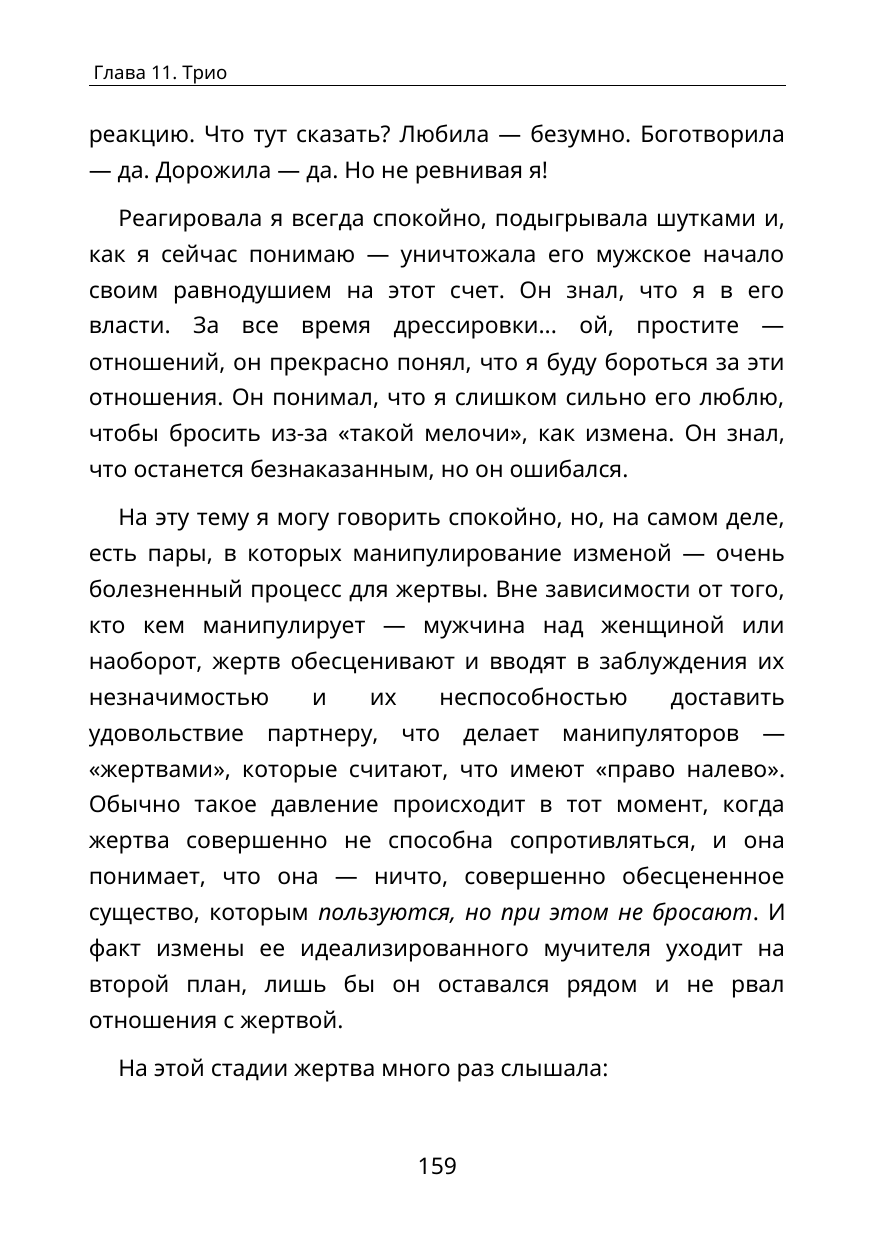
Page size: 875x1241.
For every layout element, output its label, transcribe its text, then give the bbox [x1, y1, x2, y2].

text На эту тему я могу говорить спокойно, но, на самом деле, есть пары, в которых манипулирование изменой — очень болезненный процесс для жертвы. Вне зависимости от того, кто кем манипулирует — мужчина над женщиной или наоборот, жертв обесценивают и вводят в заблуждения их незначимостью и их неспособностью доставить удовольствие партнеру, что делает манипуляторов — «жертвами», которые считают, что имеют «право налево». Обычно такое давление происходит в тот момент, когда жертва совершенно не способна сопротивляться, и она понимает, что она — ничто, совершенно обесцененное существо, которым пользуются, но при этом не бросают. И факт измены ее идеализированного мучителя уходит на второй план, лишь бы он оставался рядом и не рвал отношения с жертвой. [88, 501, 786, 1035]
text реакцию. Что тут сказать? Любила — безумно. Боготворила — да. Дорожила — да. Но не ревнивая я! [88, 118, 786, 185]
text На этой стадии жертва много раз слышала: [88, 1052, 786, 1083]
text Реагировала я всегда спокойно, подыгрывала шутками и, как я сейчас понимаю — уничтожала его мужское начало своим равнодушием на этот счет. Он знал, что я в его власти. За все время дрессировки... ой, простите — отношений, он прекрасно понял, что я буду бороться за эти отношения. Он понимал, что я слишком сильно его люблю, чтобы бросить из-за «такой мелочи», как измена. Он знал, что останется безнаказанным, но он ошибался. [88, 202, 786, 484]
